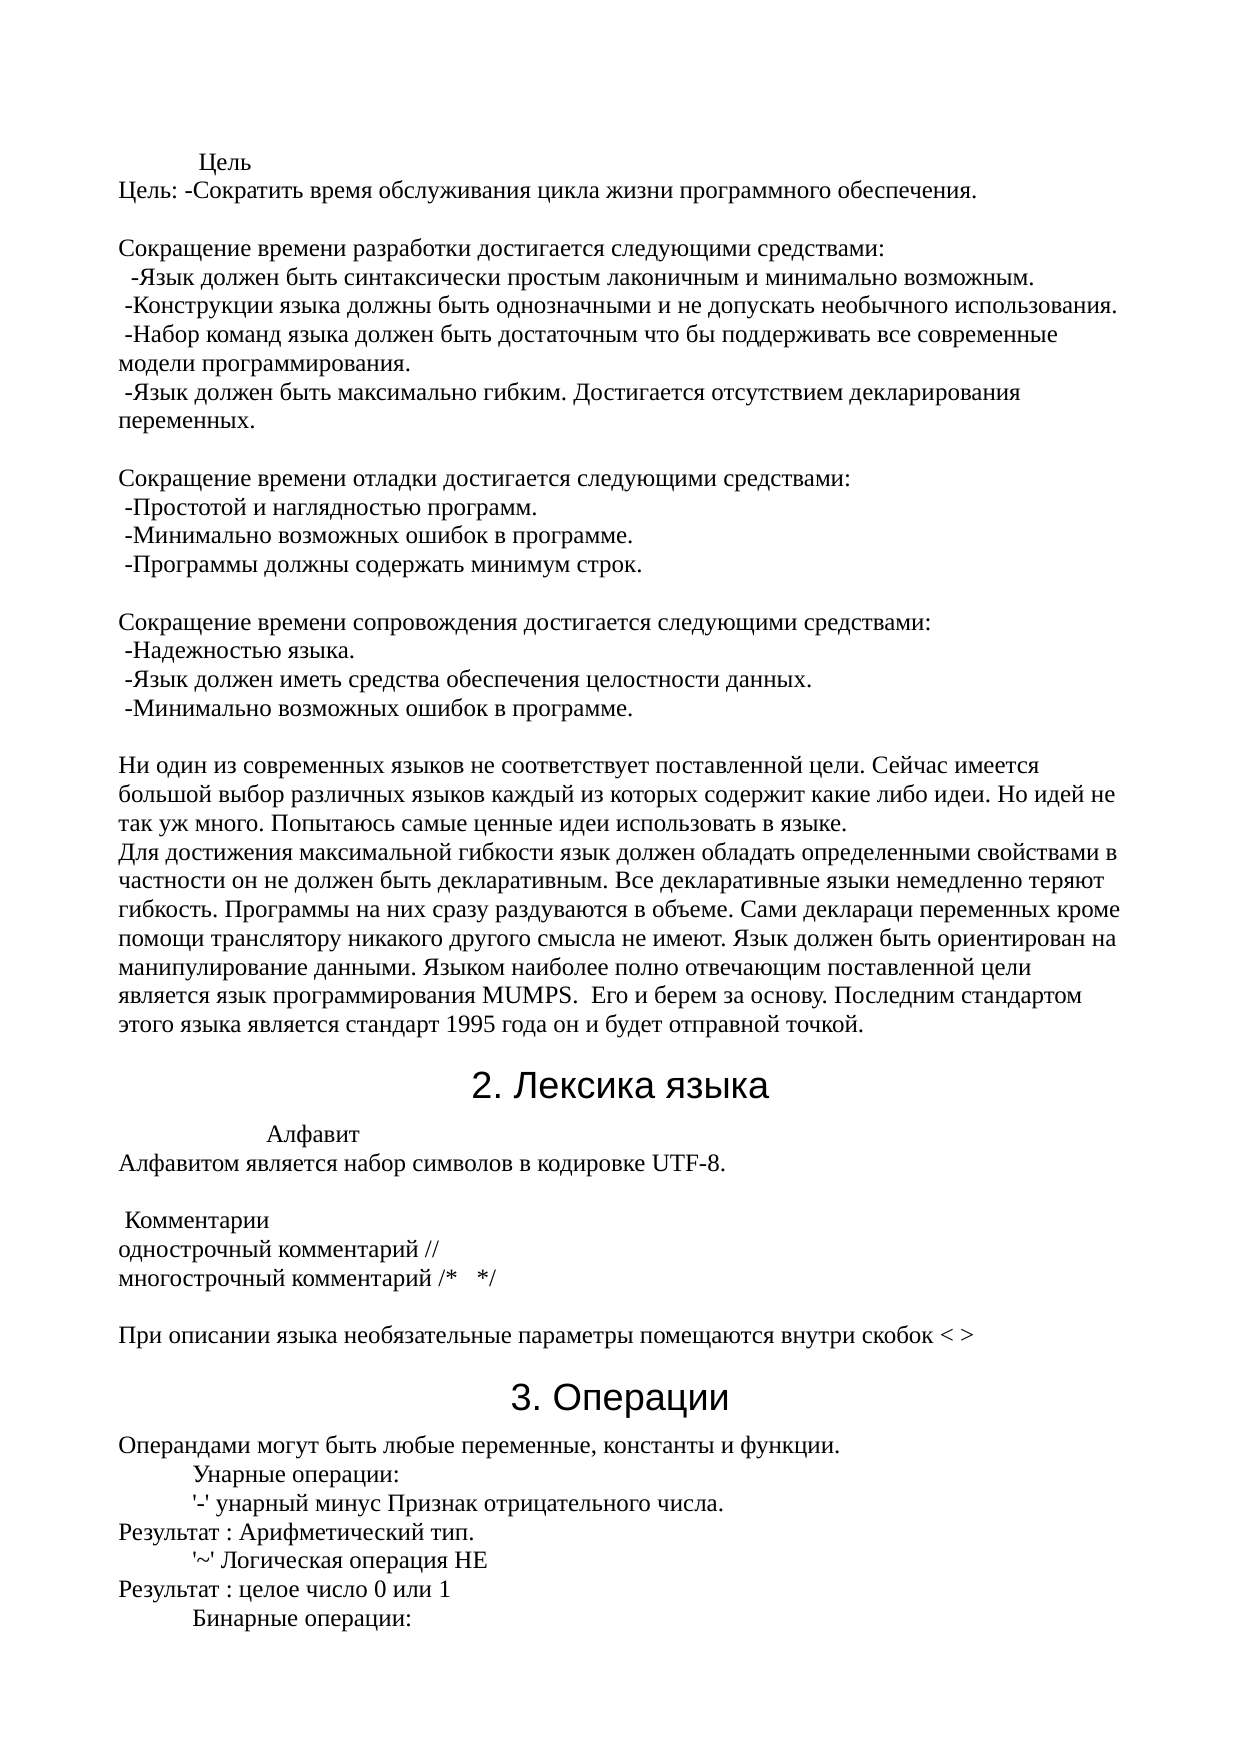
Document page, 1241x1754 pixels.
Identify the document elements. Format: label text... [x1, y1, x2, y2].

subtitle 3. Операции [118, 1374, 1122, 1418]
text однострочный комментарий // [118, 1234, 1122, 1263]
text Операндами могут быть любые переменные, константы и функции. [118, 1430, 1122, 1459]
text '~' Логическая операция НЕ [118, 1545, 1122, 1574]
text -Язык должен быть синтаксически простым лаконичным и минимально возможным. [118, 262, 1122, 291]
text -Минимально возможных ошибок в программе. [118, 521, 1122, 549]
text Унарные операции: [118, 1459, 1122, 1488]
text -Простотой и наглядностью программ. [118, 492, 1122, 521]
text Ни один из современных языков не соответствует поставленной цели. Сейчас имеется большой выбор различных языков каждый из которых содержит какие либо идеи. Но идей не так уж много. Попытаюсь самые ценные идеи использовать в языке. [118, 751, 1122, 837]
text Результат : Арифметический тип. [118, 1517, 1122, 1545]
text Комментарии [118, 1206, 1122, 1234]
text При описании языка необязательные параметры помещаются внутри скобок < > [118, 1321, 1122, 1349]
text Сокращение времени сопровождения достигается следующими средствами: [118, 607, 1122, 636]
text Результат : целое число 0 или 1 [118, 1574, 1122, 1603]
text Сокращение времени разработки достигается следующими средствами: [118, 233, 1122, 262]
text -Набор команд языка должен быть достаточным что бы поддерживать все современные модели программирования. [118, 319, 1122, 377]
text -Программы должны содержать минимум строк. [118, 549, 1122, 578]
text Цель [118, 147, 1122, 176]
text Алфавитом является набор символов в кодировке UTF-8. [118, 1148, 1122, 1177]
text Цель: -Сократить время обслуживания цикла жизни программного обеспечения. [118, 176, 1122, 204]
text Алфавит [118, 1119, 1122, 1148]
text Для достижения максимальной гибкости язык должен обладать определенными свойствами в частности он не должен быть декларативным. Все декларативные языки немедленно теряют гибкость. Программы на них сразу раздуваются в объеме. Сами деклараци переменных кроме помощи транслятору никакого другого смысла не имеют. Язык должен быть ориентирован на манипулирование данными. Языком наиболее полно отвечающим поставленной цели является язык программирования MUMPS. Его и берем за основу. Последним стандартом этого языка является стандарт 1995 года он и будет отправной точкой. [118, 837, 1122, 1038]
text многострочный комментарий /* */ [118, 1263, 1122, 1292]
text Сокращение времени отладки достигается следующими средствами: [118, 463, 1122, 492]
text -Минимально возможных ошибок в программе. [118, 693, 1122, 722]
text -Язык должен иметь средства обеспечения целостности данных. [118, 664, 1122, 693]
text -Надежностью языка. [118, 636, 1122, 664]
text '-' унарный минус Признак отрицательного числа. [118, 1488, 1122, 1517]
text -Конструкции языка должны быть однозначными и не допускать необычного использования. [118, 291, 1122, 319]
subtitle 2. Лексика языка [118, 1063, 1122, 1107]
text -Язык должен быть максимально гибким. Достигается отсутствием декларирования переменных. [118, 377, 1122, 434]
text Бинарные операции: [118, 1603, 1122, 1632]
